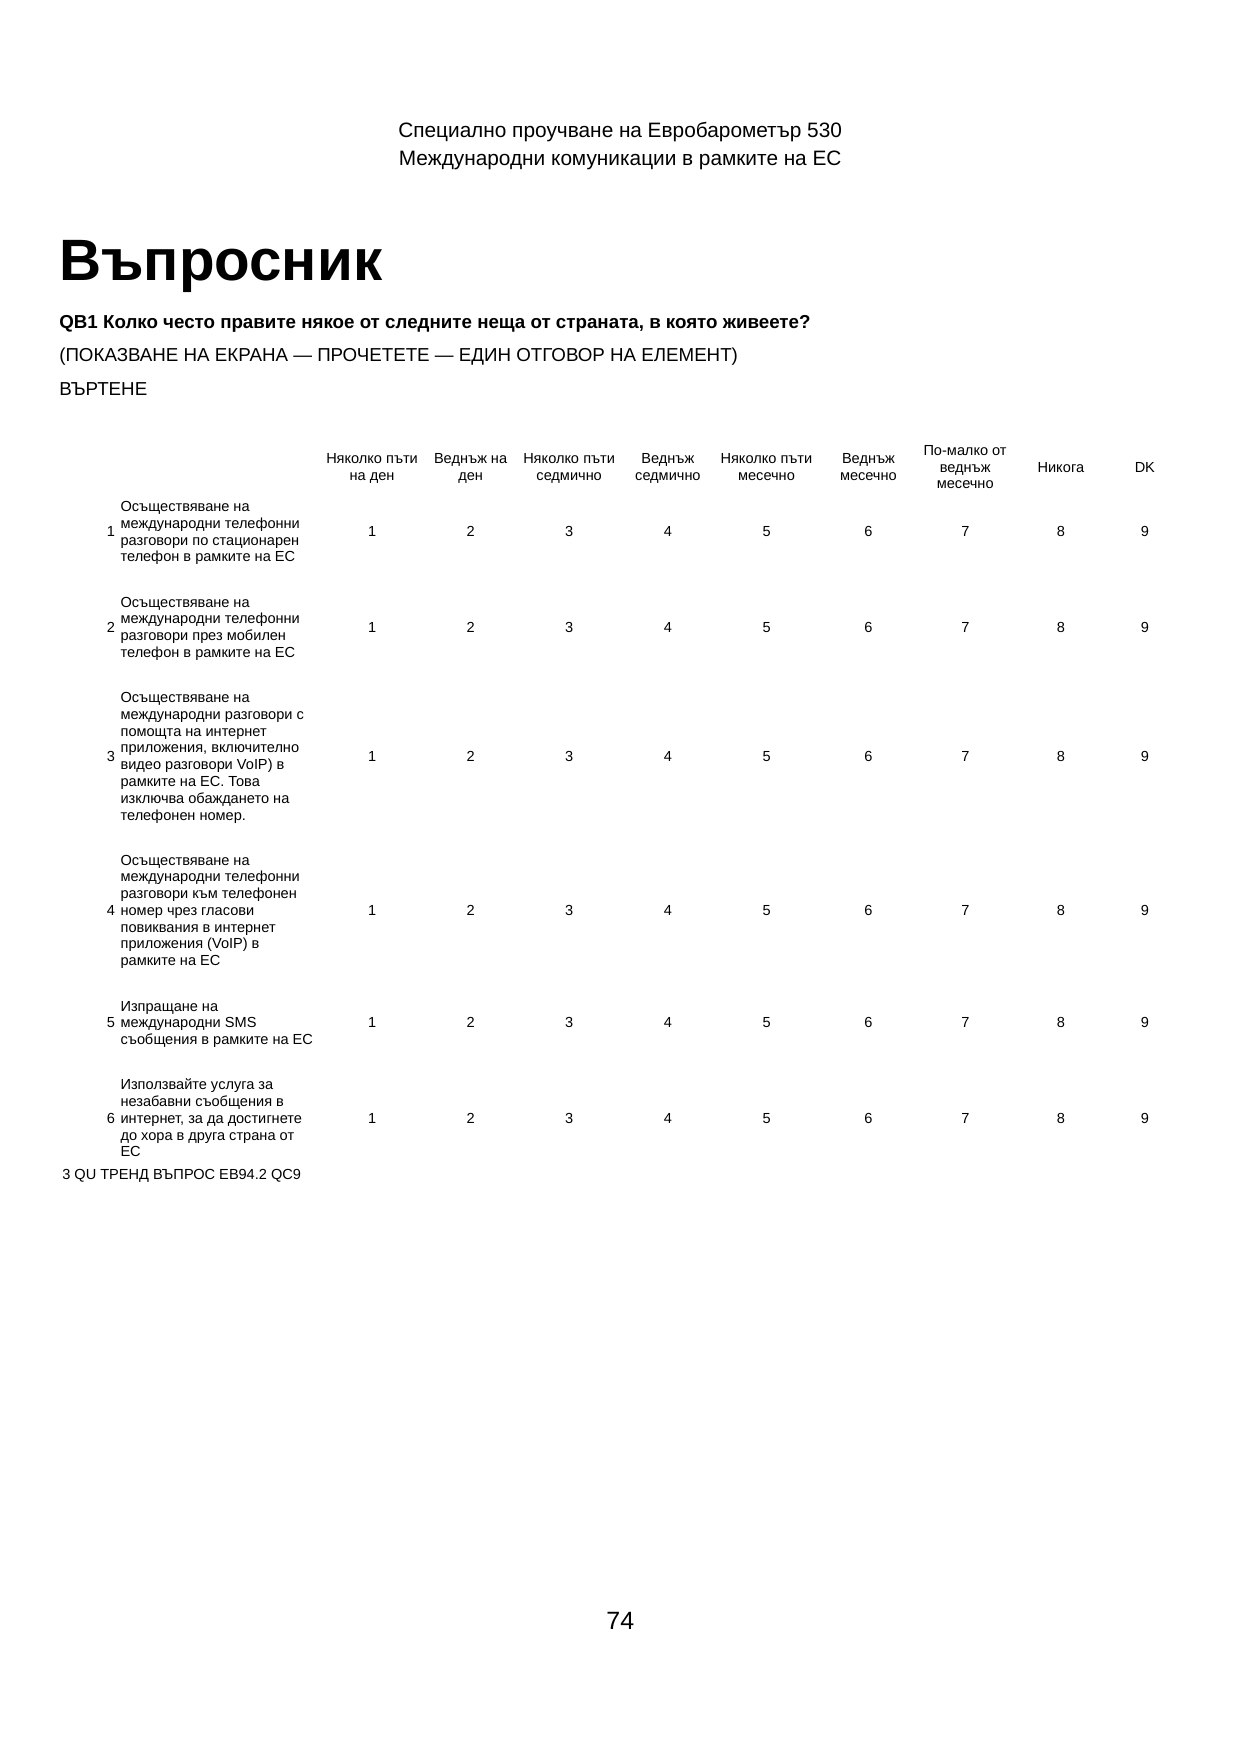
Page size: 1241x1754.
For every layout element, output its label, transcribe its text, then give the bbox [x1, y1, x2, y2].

table_cell [917, 1050, 1013, 1073]
table_cell 5 [713, 686, 820, 826]
table_cell 8 [1013, 849, 1108, 972]
table_cell [515, 972, 623, 994]
table_cell [713, 1163, 820, 1185]
table_cell 1 [318, 686, 425, 826]
table_cell [318, 1050, 425, 1073]
table_cell 6 [820, 994, 917, 1050]
table_cell 9 [1108, 849, 1181, 972]
table_cell 7 [917, 849, 1013, 972]
table_cell 4 [59, 849, 117, 972]
table_cell [318, 663, 425, 686]
table_cell 8 [1013, 686, 1108, 826]
table_cell [820, 1050, 917, 1073]
table_cell 4 [623, 686, 713, 826]
table_cell [59, 663, 117, 686]
subtitle Въпросник [59, 225, 1181, 292]
table_cell 7 [917, 686, 1013, 826]
table_cell 2 [425, 686, 515, 826]
table_cell [318, 826, 425, 848]
table_cell [623, 826, 713, 848]
table_cell [623, 568, 713, 590]
table_cell Осъществяване на международни телефонни разговори към телефонен номер чрез гласови повиквания в интернет приложения (VoIP) в рамките на ЕС [118, 849, 318, 972]
text ВЪРТЕНЕ [59, 378, 1181, 399]
table_cell 3 [515, 686, 623, 826]
table_cell [515, 826, 623, 848]
table_cell 2 [425, 994, 515, 1050]
table_cell [118, 1050, 318, 1073]
table_cell 7 [917, 994, 1013, 1050]
table_cell 1 [318, 495, 425, 568]
table_cell [623, 1050, 713, 1073]
table_cell [820, 663, 917, 686]
table_cell 1 [318, 994, 425, 1050]
table_cell [118, 568, 318, 590]
table_cell 2 [425, 590, 515, 663]
text (ПОКАЗВАНЕ НА ЕКРАНА — ПРОЧЕТЕТЕ — ЕДИН ОТГОВОР НА ЕЛЕМЕНТ) [59, 344, 1181, 366]
table_cell [1108, 568, 1181, 590]
table_cell 6 [820, 495, 917, 568]
table_cell [1013, 1050, 1108, 1073]
table_cell [515, 663, 623, 686]
table_header Няколко пъти месечно [713, 439, 820, 495]
table_header По-малко от веднъж месечно [917, 439, 1013, 495]
table_cell [425, 826, 515, 848]
table_cell [1013, 1163, 1108, 1185]
table_cell [820, 1163, 917, 1185]
text QB1 Колко често правите някое от следните неща от страната, в която живеете? [59, 311, 1181, 332]
table_cell [713, 1050, 820, 1073]
table_cell 9 [1108, 590, 1181, 663]
table_cell [425, 1163, 515, 1185]
table_cell [59, 568, 117, 590]
table_cell [713, 663, 820, 686]
table_cell [917, 972, 1013, 994]
table_cell 6 [820, 1073, 917, 1163]
table_cell Осъществяване на международни телефонни разговори през мобилен телефон в рамките на ЕС [118, 590, 318, 663]
table_cell [118, 972, 318, 994]
table_header Няколко пъти седмично [515, 439, 623, 495]
table_cell 3 QU ТРЕНД ВЪПРОС EB94.2 QC9 [59, 1163, 425, 1185]
table_cell [59, 972, 117, 994]
table_header Никога [1013, 439, 1108, 495]
table_cell 1 [318, 1073, 425, 1163]
table_cell [713, 568, 820, 590]
table_cell 3 [515, 849, 623, 972]
table_cell 2 [425, 849, 515, 972]
table_cell [820, 568, 917, 590]
table_cell 9 [1108, 686, 1181, 826]
table_cell [515, 568, 623, 590]
table_cell 1 [318, 590, 425, 663]
table_cell 6 [59, 1073, 117, 1163]
table_cell 6 [820, 849, 917, 972]
table_cell [623, 1163, 713, 1185]
table_cell [425, 972, 515, 994]
table_cell [118, 663, 318, 686]
table_cell Изпращане на международни SMS съобщения в рамките на ЕС [118, 994, 318, 1050]
table_cell [118, 826, 318, 848]
table_cell 4 [623, 590, 713, 663]
table_cell [1013, 568, 1108, 590]
table_cell 2 [425, 1073, 515, 1163]
table_cell [623, 972, 713, 994]
table_cell [1108, 663, 1181, 686]
table_cell 4 [623, 1073, 713, 1163]
table_cell 3 [515, 994, 623, 1050]
table_cell 5 [713, 849, 820, 972]
table_cell [1013, 663, 1108, 686]
table_cell [318, 568, 425, 590]
table_cell 5 [713, 495, 820, 568]
table_cell [425, 663, 515, 686]
table_cell 7 [917, 590, 1013, 663]
table_cell 7 [917, 1073, 1013, 1163]
table_cell [425, 568, 515, 590]
table_cell [515, 1050, 623, 1073]
table_cell 4 [623, 994, 713, 1050]
table_cell [623, 663, 713, 686]
table_cell 9 [1108, 994, 1181, 1050]
table_cell 8 [1013, 994, 1108, 1050]
table_header DK [1108, 439, 1181, 495]
table_cell Осъществяване на международни телефонни разговори по стационарен телефон в рамките на ЕС [118, 495, 318, 568]
table_cell 5 [713, 994, 820, 1050]
table_cell [425, 1050, 515, 1073]
table_cell [917, 663, 1013, 686]
table_cell [59, 1050, 117, 1073]
table_cell 6 [820, 590, 917, 663]
table_cell 3 [515, 495, 623, 568]
table_header Няколко пъти на ден [318, 439, 425, 495]
table_cell 5 [713, 590, 820, 663]
table_cell 3 [515, 590, 623, 663]
table_cell [820, 826, 917, 848]
table_header [59, 439, 117, 495]
table_cell 8 [1013, 1073, 1108, 1163]
table_cell [515, 1163, 623, 1185]
table_cell [318, 972, 425, 994]
table_cell 9 [1108, 1073, 1181, 1163]
table_cell [713, 826, 820, 848]
table_cell [713, 972, 820, 994]
table_cell [820, 972, 917, 994]
table_cell 4 [623, 495, 713, 568]
table_cell [59, 826, 117, 848]
table_cell 5 [713, 1073, 820, 1163]
table_cell 2 [425, 495, 515, 568]
table_cell [1108, 972, 1181, 994]
table_cell 1 [59, 495, 117, 568]
table_cell [917, 568, 1013, 590]
table_cell 7 [917, 495, 1013, 568]
table_cell [1108, 826, 1181, 848]
table_cell 1 [318, 849, 425, 972]
table_header Веднъж на ден [425, 439, 515, 495]
table_cell 3 [59, 686, 117, 826]
table_cell Осъществяване на международни разговори с помощта на интернет приложения, включително видео разговори VoIP) в рамките на ЕС. Това изключва обаждането на телефонен номер. [118, 686, 318, 826]
table_header Веднъж седмично [623, 439, 713, 495]
table_cell 9 [1108, 495, 1181, 568]
table_cell [1013, 972, 1108, 994]
table_cell [1013, 826, 1108, 848]
table_cell 6 [820, 686, 917, 826]
table_cell 5 [59, 994, 117, 1050]
table_cell 3 [515, 1073, 623, 1163]
table_header Веднъж месечно [820, 439, 917, 495]
table_header [118, 439, 318, 495]
table_cell 8 [1013, 495, 1108, 568]
table_cell 8 [1013, 590, 1108, 663]
table_cell [917, 826, 1013, 848]
table_cell [1108, 1163, 1181, 1185]
table_cell Използвайте услуга за незабавни съобщения в интернет, за да достигнете до хора в друга страна от ЕС [118, 1073, 318, 1163]
table_cell [917, 1163, 1013, 1185]
table_cell 4 [623, 849, 713, 972]
table_cell 2 [59, 590, 117, 663]
table_cell [1108, 1050, 1181, 1073]
